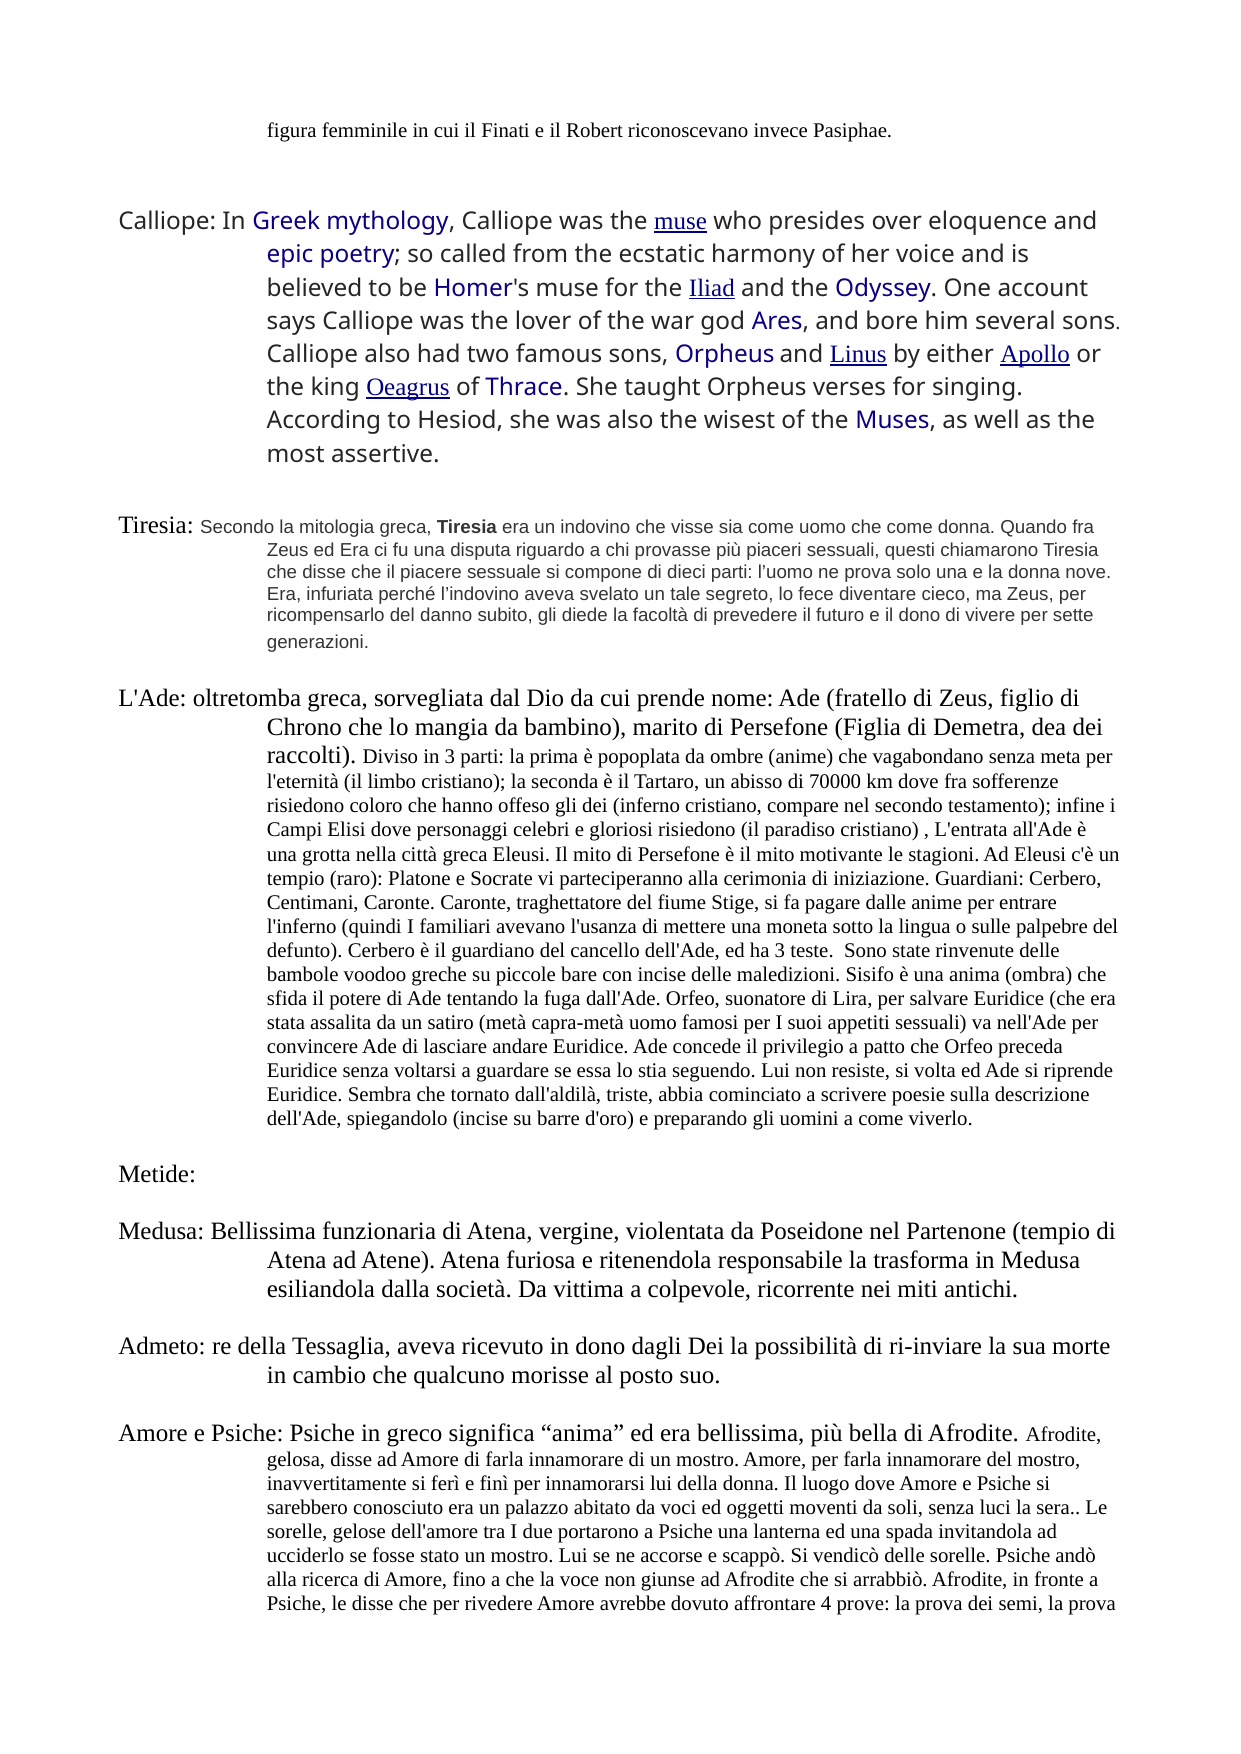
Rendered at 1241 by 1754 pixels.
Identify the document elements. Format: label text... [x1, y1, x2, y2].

text L'Ade: oltretomba greca, sorvegliata dal Dio da cui prende nome: Ade (fratello di Zeus, figlio di Chrono che lo mangia da bambino), marito di Persefone (Figlia di Demetra, dea dei raccolti). Diviso in 3 parti: la prima è popoplata da ombre (anime) che vagabondano senza meta per l'eternità (il limbo cristiano); la seconda è il Tartaro, un abisso di 70000 km dove fra sofferenze risiedono coloro che hanno offeso gli dei (inferno cristiano, compare nel secondo testamento); infine i Campi Elisi dove personaggi celebri e gloriosi risiedono (il paradiso cristiano) , L'entrata all'Ade è una grotta nella città greca Eleusi. Il mito di Persefone è il mito motivante le stagioni. Ad Eleusi c'è un tempio (raro): Platone e Socrate vi parteciperanno alla cerimonia di iniziazione. Guardiani: Cerbero, Centimani, Caronte. Caronte, traghettatore del fiume Stige, si fa pagare dalle anime per entrare l'inferno (quindi I familiari avevano l'usanza di mettere una moneta sotto la lingua o sulle palpebre del defunto). Cerbero è il guardiano del cancello dell'Ade, ed ha 3 teste. Sono state rinvenute delle bambole voodoo greche su piccole bare con incise delle maledizioni. Sisifo è una anima (ombra) che sfida il potere di Ade tentando la fuga dall'Ade. Orfeo, suonatore di Lira, per salvare Euridice (che era stata assalita da un satiro (metà capra-metà uomo famosi per I suoi appetiti sessuali) va nell'Ade per convincere Ade di lasciare andare Euridice. Ade concede il privilegio a patto che Orfeo preceda Euridice senza voltarsi a guardare se essa lo stia seguendo. Lui non resiste, si volta ed Ade si riprende Euridice. Sembra che tornato dall'aldilà, triste, abbia cominciato a scrivere poesie sulla descrizione dell'Ade, spiegandolo (incise su barre d'oro) e preparando gli uomini a come viverlo. [118, 683, 1122, 1130]
text Admeto: re della Tessaglia, aveva ricevuto in dono dagli Dei la possibilità di ri-inviare la sua morte in cambio che qualcuno morisse al posto suo. [118, 1331, 1122, 1389]
text Amore e Psiche: Psiche in greco significa “anima” ed era bellissima, più bella di Afrodite. Afrodite, gelosa, disse ad Amore di farla innamorare di un mostro. Amore, per farla innamorare del mostro, inavvertitamente si ferì e finì per innamorarsi lui della donna. Il luogo dove Amore e Psiche si sarebbero conosciuto era un palazzo abitato da voci ed oggetti moventi da soli, senza luci la sera.. Le sorelle, gelose dell'amore tra I due portarono a Psiche una lanterna ed una spada invitandola ad ucciderlo se fosse stato un mostro. Lui se ne accorse e scappò. Si vendicò delle sorelle. Psiche andò alla ricerca di Amore, fino a che la voce non giunse ad Afrodite che si arrabbiò. Afrodite, in fronte a Psiche, le disse che per rivedere Amore avrebbe dovuto affrontare 4 prove: la prova dei semi, la prova [118, 1418, 1122, 1615]
text figura femminile in cui il Finati e il Robert riconoscevano invece Pasiphae. [118, 118, 1122, 142]
text Tiresia: Secondo la mitologia greca, Tiresia era un indovino che visse sia come uomo che come donna. Quando fra Zeus ed Era ci fu una disputa riguardo a chi provasse più piaceri sessuali, questi chiamarono Tiresia che disse che il piacere sessuale si compone di dieci parti: l’uomo ne prova solo una e la donna nove. Era, infuriata perché l’indovino aveva svelato un tale segreto, lo fece diventare cieco, ma Zeus, per ricompensarlo del danno subito, gli diede la facoltà di prevedere il futuro e il dono di vivere per sette generazioni. [118, 511, 1122, 654]
text Calliope: In Greek mythology, Calliope was the muse who presides over eloquence and epic poetry; so called from the ecstatic harmony of her voice and is believed to be Homer's muse for the Iliad and the Odyssey. One account says Calliope was the lover of the war god Ares, and bore him several sons. Calliope also had two famous sons, Orpheus and Linus by either Apollo or the king Oeagrus of Thrace. She taught Orpheus verses for singing. According to Hesiod, she was also the wisest of the Muses, as well as the most assertive. [118, 203, 1122, 469]
text Medusa: Bellissima funzionaria di Atena, vergine, violentata da Poseidone nel Partenone (tempio di Atena ad Atene). Atena furiosa e ritenendola responsabile la trasforma in Medusa esiliandola dalla società. Da vittima a colpevole, ricorrente nei miti antichi. [118, 1216, 1122, 1303]
text Metide: [118, 1159, 1122, 1188]
